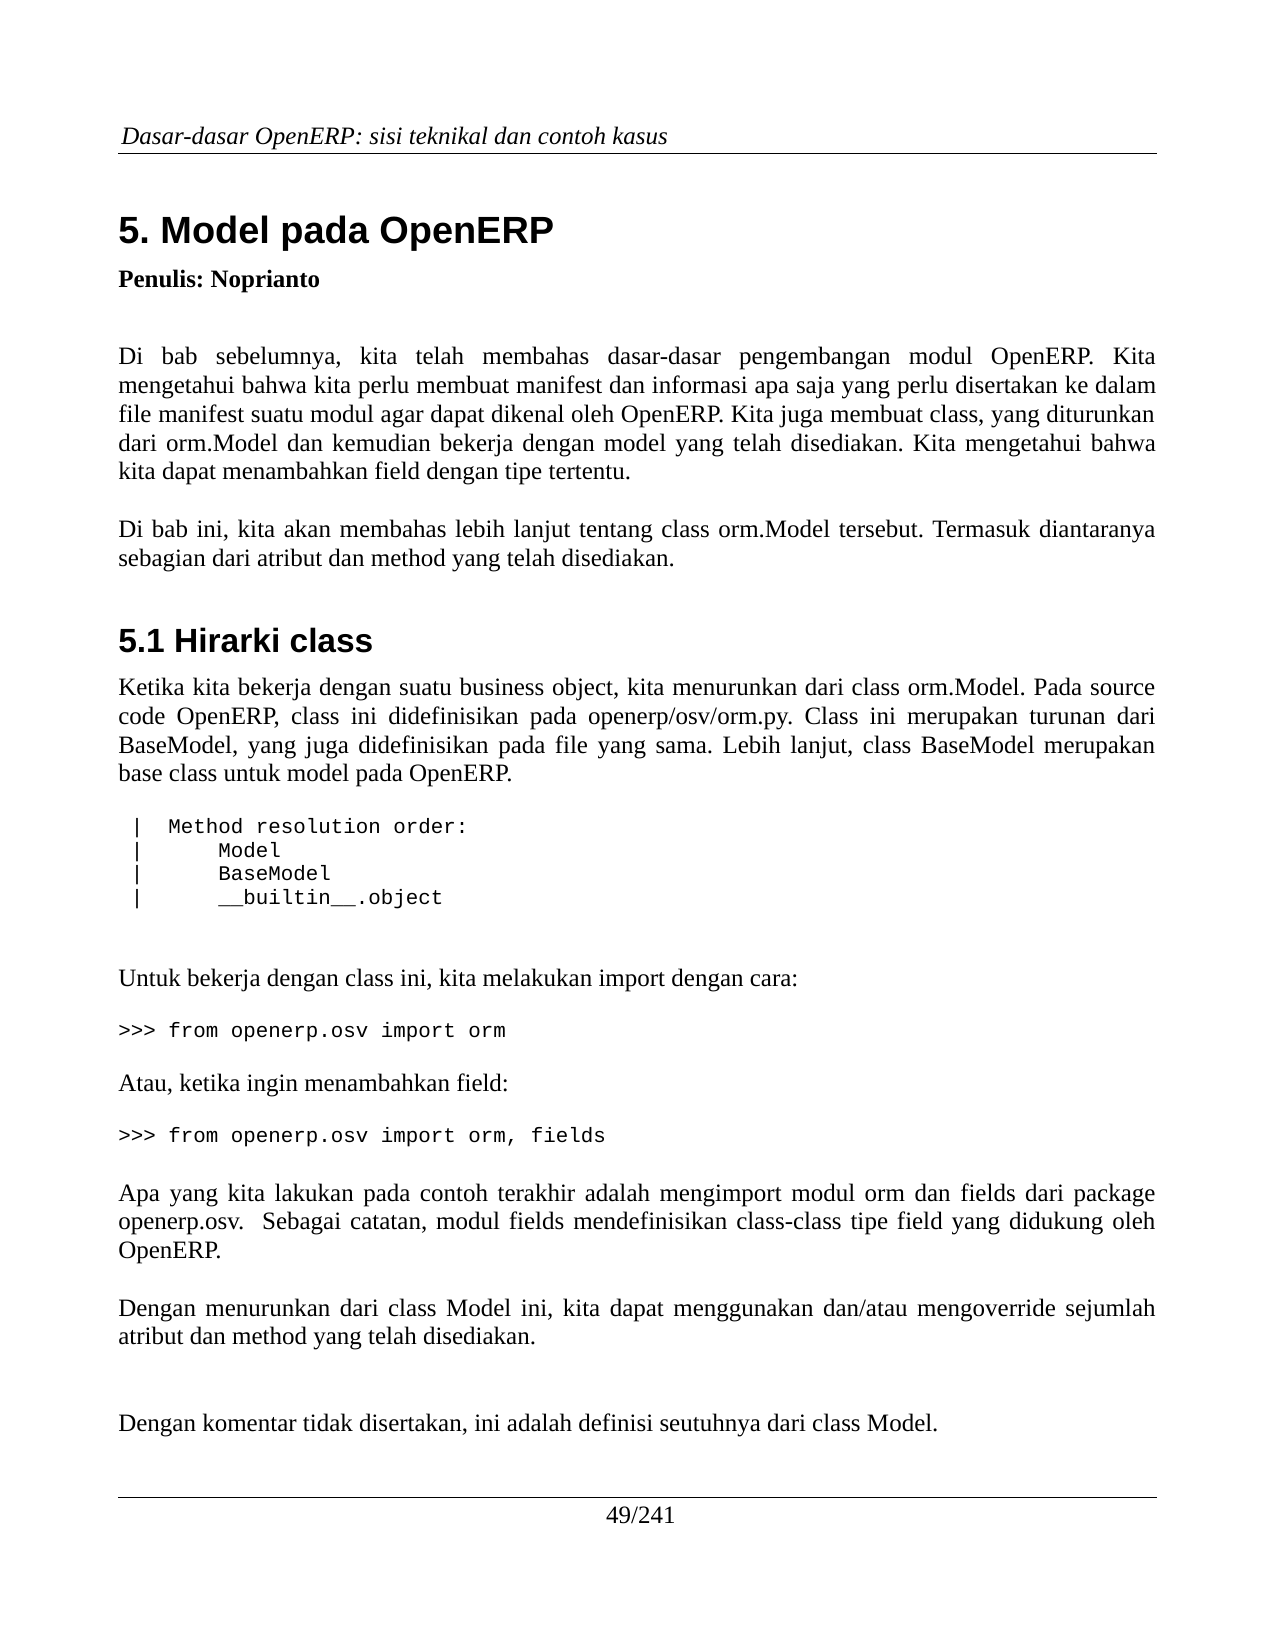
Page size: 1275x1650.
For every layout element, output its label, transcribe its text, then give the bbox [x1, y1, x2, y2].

text | __builtin__.object [118, 887, 1157, 911]
text Penulis: Noprianto [118, 264, 1157, 292]
text Dengan komentar tidak disertakan, ini adalah definisi seutuhnya dari class Model. [118, 1408, 1157, 1436]
subtitle 5.1 Hirarki class [118, 621, 1157, 660]
text | Method resolution order: [118, 816, 1157, 839]
text Di bab ini, kita akan membahas lebih lanjut tentang class orm.Model tersebut. Termasuk diantaranya sebagian dari atribut dan method yang telah disediakan. [118, 514, 1157, 571]
text Untuk bekerja dengan class ini, kita melakukan import dengan cara: [118, 963, 1157, 992]
text >>> from openerp.osv import orm [118, 1020, 1157, 1044]
text Dengan menurunkan dari class Model ini, kita dapat menggunakan dan/atau mengoverride sejumlah atribut dan method yang telah disediakan. [118, 1293, 1157, 1350]
text Apa yang kita lakukan pada contoh terakhir adalah mengimport modul orm dan fields dari package openerp.osv. Sebagai catatan, modul fields mendefinisikan class-class tipe field yang didukung oleh OpenERP. [118, 1178, 1157, 1264]
text Atau, ketika ingin menambahkan field: [118, 1068, 1157, 1096]
subtitle 5. Model pada OpenERP [118, 207, 1157, 251]
text Di bab sebelumnya, kita telah membahas dasar-dasar pengembangan modul OpenERP. Kita mengetahui bahwa kita perlu membuat manifest dan informasi apa saja yang perlu disertakan ke dalam file manifest suatu modul agar dapat dikenal oleh OpenERP. Kita juga membuat class, yang diturunkan dari orm.Model dan kemudian bekerja dengan model yang telah disediakan. Kita mengetahui bahwa kita dapat menambahkan field dengan tipe tertentu. [118, 341, 1157, 485]
text | BaseModel [118, 863, 1157, 887]
text Ketika kita bekerja dengan suatu business object, kita menurunkan dari class orm.Model. Pada source code OpenERP, class ini didefinisikan pada openerp/osv/orm.py. Class ini merupakan turunan dari BaseModel, yang juga didefinisikan pada file yang sama. Lebih lanjut, class BaseModel merupakan base class untuk model pada OpenERP. [118, 672, 1157, 787]
text | Model [118, 839, 1157, 863]
text >>> from openerp.osv import orm, fields [118, 1125, 1157, 1149]
